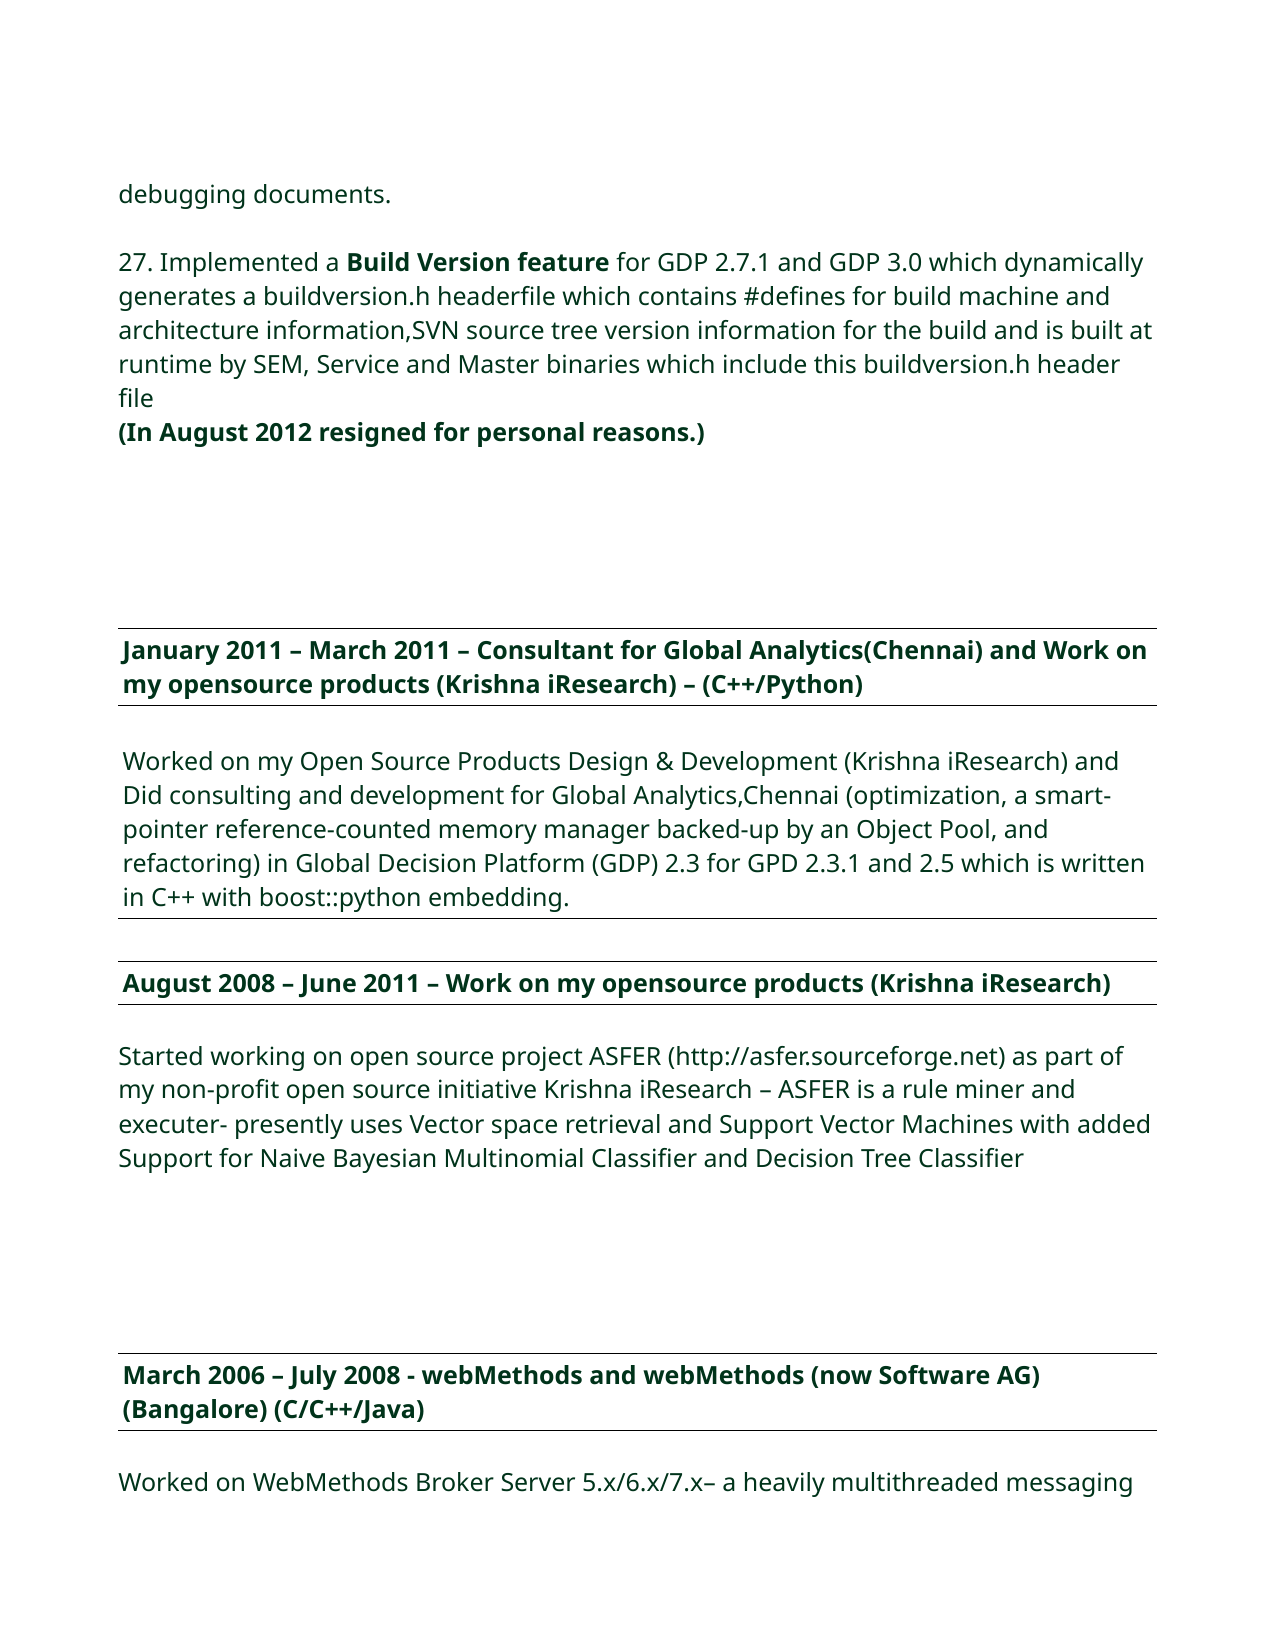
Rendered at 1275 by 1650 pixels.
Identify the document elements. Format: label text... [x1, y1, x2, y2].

text Worked on my Open Source Products Design & Development (Krishna iResearch) and Did consulting and development for Global Analytics,Chennai (optimization, a smart-pointer reference-counted memory manager backed-up by an Object Pool, and refactoring) in Global Decision Platform (GDP) 2.3 for GPD 2.3.1 and 2.5 which is written in C++ with boost::python embedding. [118, 739, 1157, 918]
text January 2011 – March 2011 – Consultant for Global Analytics(Chennai) and Work on my opensource products (Krishna iResearch) – (C++/Python) [118, 629, 1157, 705]
text Started working on open source project ASFER (http://asfer.sourceforge.net) as part of my non-profit open source initiative Krishna iResearch – ASFER is a rule miner and executer- presently uses Vector space retrieval and Support Vector Machines with added Support for Naive Bayesian Multinomial Classifier and Decision Tree Classifier [118, 1038, 1157, 1174]
text (In August 2012 resigned for personal reasons.) [118, 415, 1157, 449]
text August 2008 – June 2011 – Work on my opensource products (Krishna iResearch) [118, 962, 1157, 1004]
text March 2006 – July 2008 - webMethods and webMethods (now Software AG) (Bangalore) (C/C++/Java) [118, 1354, 1157, 1430]
text Worked on WebMethods Broker Server 5.x/6.x/7.x– a heavily multithreaded messaging [118, 1464, 1157, 1499]
text debugging documents. [118, 176, 1157, 210]
text 27. Implemented a Build Version feature for GDP 2.7.1 and GDP 3.0 which dynamically generates a buildversion.h headerfile which contains #defines for build machine and architecture information,SVN source tree version information for the build and is built at runtime by SEM, Service and Master binaries which include this buildversion.h header file [118, 244, 1157, 415]
